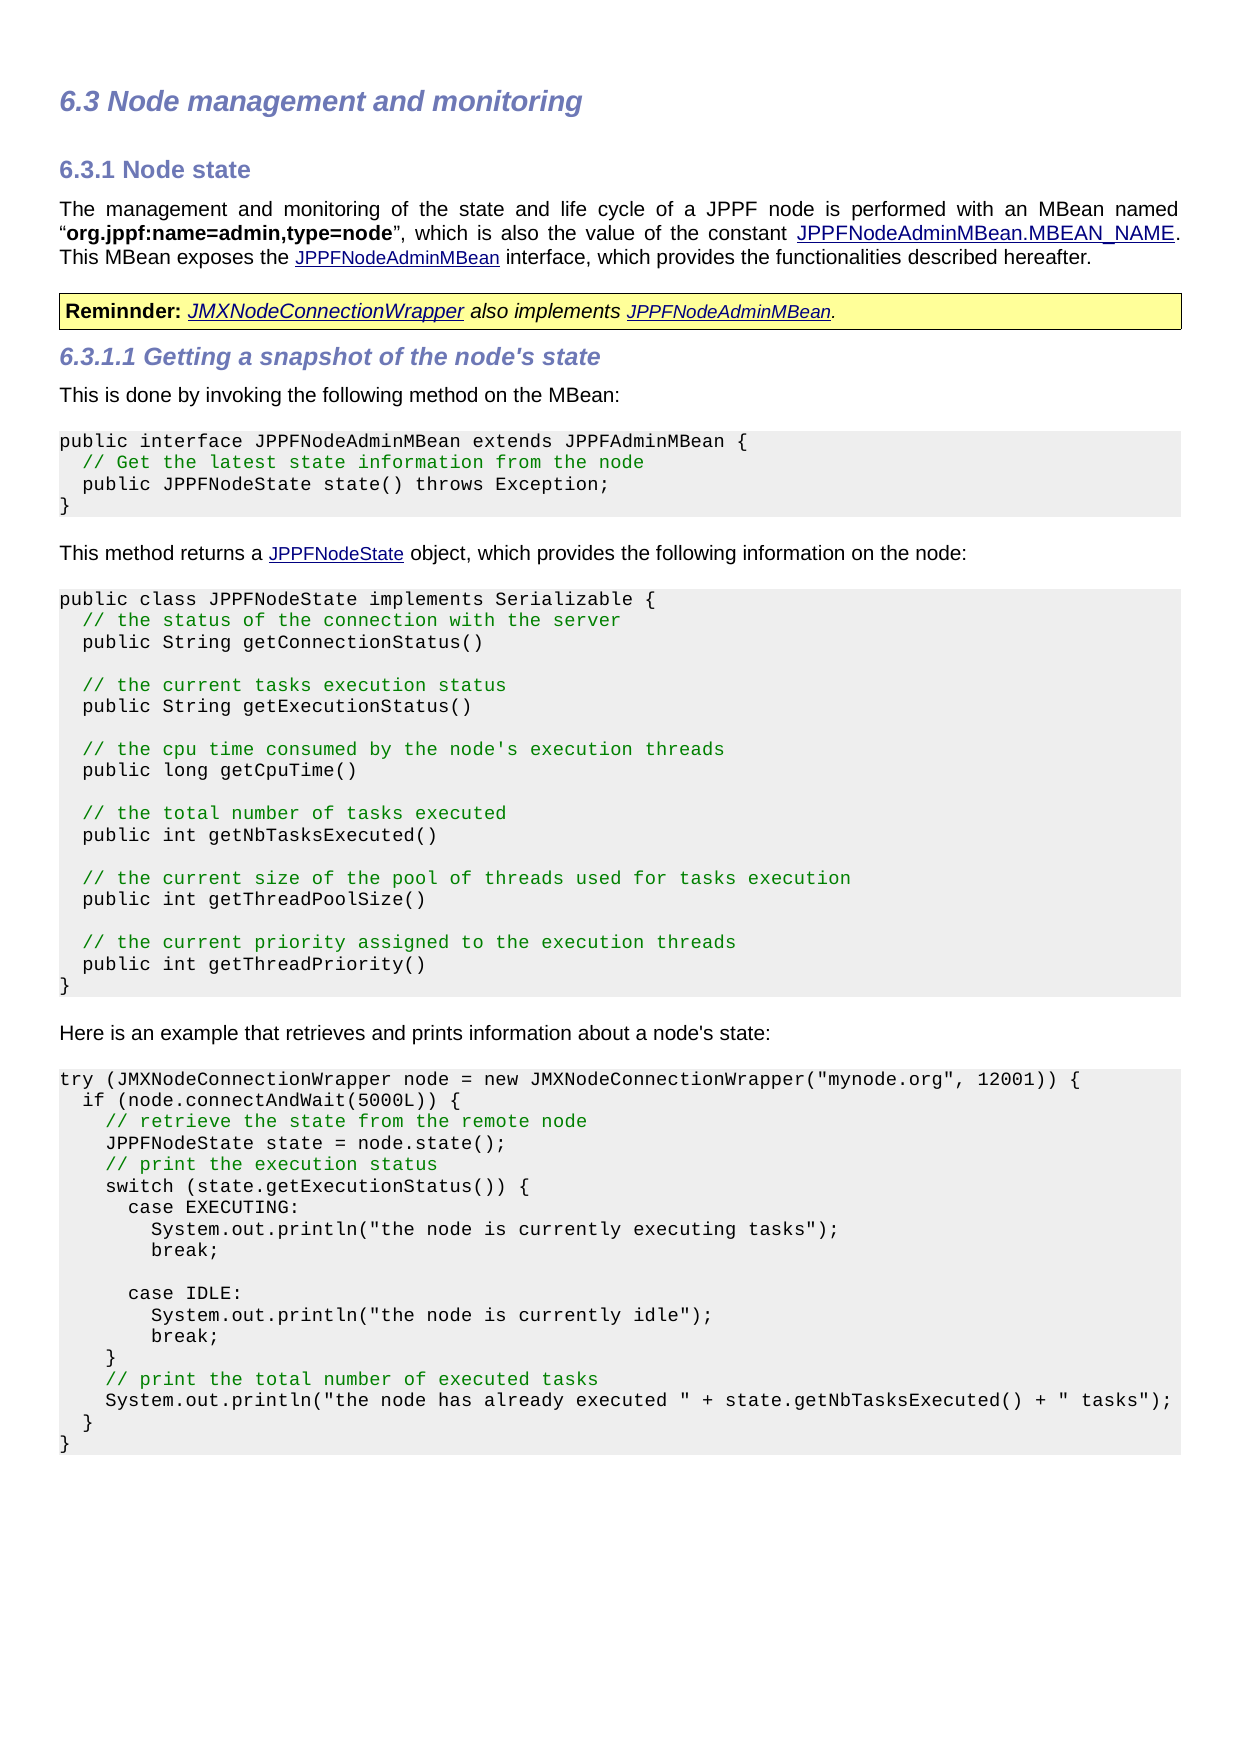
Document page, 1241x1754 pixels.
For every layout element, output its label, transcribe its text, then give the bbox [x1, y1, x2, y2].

text // the total number of tasks executed [59, 804, 1181, 825]
text // Get the latest state information from the node [59, 452, 1181, 474]
text } [59, 1412, 1181, 1434]
text try (JMXNodeConnectionWrapper node = new JMXNodeConnectionWrapper("mynode.org", 12001)) { [59, 1069, 1181, 1090]
text // print the total number of executed tasks [59, 1369, 1181, 1391]
text Reminnder: JMXNodeConnectionWrapper also implements JPPFNodeAdminMBean. [60, 294, 1181, 329]
text case IDLE: [59, 1283, 1181, 1305]
text public JPPFNodeState state() throws Exception; [59, 474, 1181, 495]
text } [59, 1348, 1181, 1369]
text Here is an example that retrieves and prints information about a node's state: [59, 1021, 1181, 1045]
subtitle Node management and monitoring [59, 84, 1181, 118]
text // the current priority assigned to the execution threads [59, 932, 1181, 954]
text This method returns a JPPFNodeState object, which provides the following information on the node: [59, 541, 1181, 565]
text public class JPPFNodeState implements Serializable { [59, 589, 1181, 611]
text // retrieve the state from the remote node [59, 1112, 1181, 1133]
text // the status of the connection with the server [59, 611, 1181, 632]
text // print the execution status [59, 1155, 1181, 1176]
text } [59, 975, 1181, 997]
text // the current tasks execution status [59, 675, 1181, 696]
subtitle Node state [59, 155, 1181, 184]
text public int getNbTasksExecuted() [59, 825, 1181, 847]
text public String getExecutionStatus() [59, 696, 1181, 718]
text } [59, 1434, 1181, 1455]
text System.out.println("the node is currently executing tasks"); [59, 1219, 1181, 1241]
text public interface JPPFNodeAdminMBean extends JPPFAdminMBean { [59, 431, 1181, 452]
text public String getConnectionStatus() [59, 632, 1181, 653]
subtitle Getting a snapshot of the node's state [59, 341, 1181, 371]
text } [59, 495, 1181, 517]
text break; [59, 1326, 1181, 1348]
text public int getThreadPoolSize() [59, 889, 1181, 911]
text public int getThreadPriority() [59, 954, 1181, 975]
text The management and monitoring of the state and life cycle of a JPPF node is performed with an MBean named “org.jppf:name=admin,type=node”, which is also the value of the constant JPPFNodeAdminMBean.MBEAN_NAME. This MBean exposes the JPPFNodeAdminMBean interface, which provides the functionalities described hereafter. [59, 197, 1181, 269]
text public long getCpuTime() [59, 761, 1181, 782]
text This is done by invoking the following method on the MBean: [59, 383, 1181, 407]
text break; [59, 1241, 1181, 1262]
text System.out.println("the node has already executed " + state.getNbTasksExecuted() + " tasks"); [59, 1391, 1181, 1412]
text JPPFNodeState state = node.state(); [59, 1133, 1181, 1155]
text // the cpu time consumed by the node's execution threads [59, 739, 1181, 761]
text switch (state.getExecutionStatus()) { [59, 1176, 1181, 1198]
text if (node.connectAndWait(5000L)) { [59, 1090, 1181, 1112]
text // the current size of the pool of threads used for tasks execution [59, 868, 1181, 889]
text System.out.println("the node is currently idle"); [59, 1305, 1181, 1326]
text case EXECUTING: [59, 1198, 1181, 1219]
